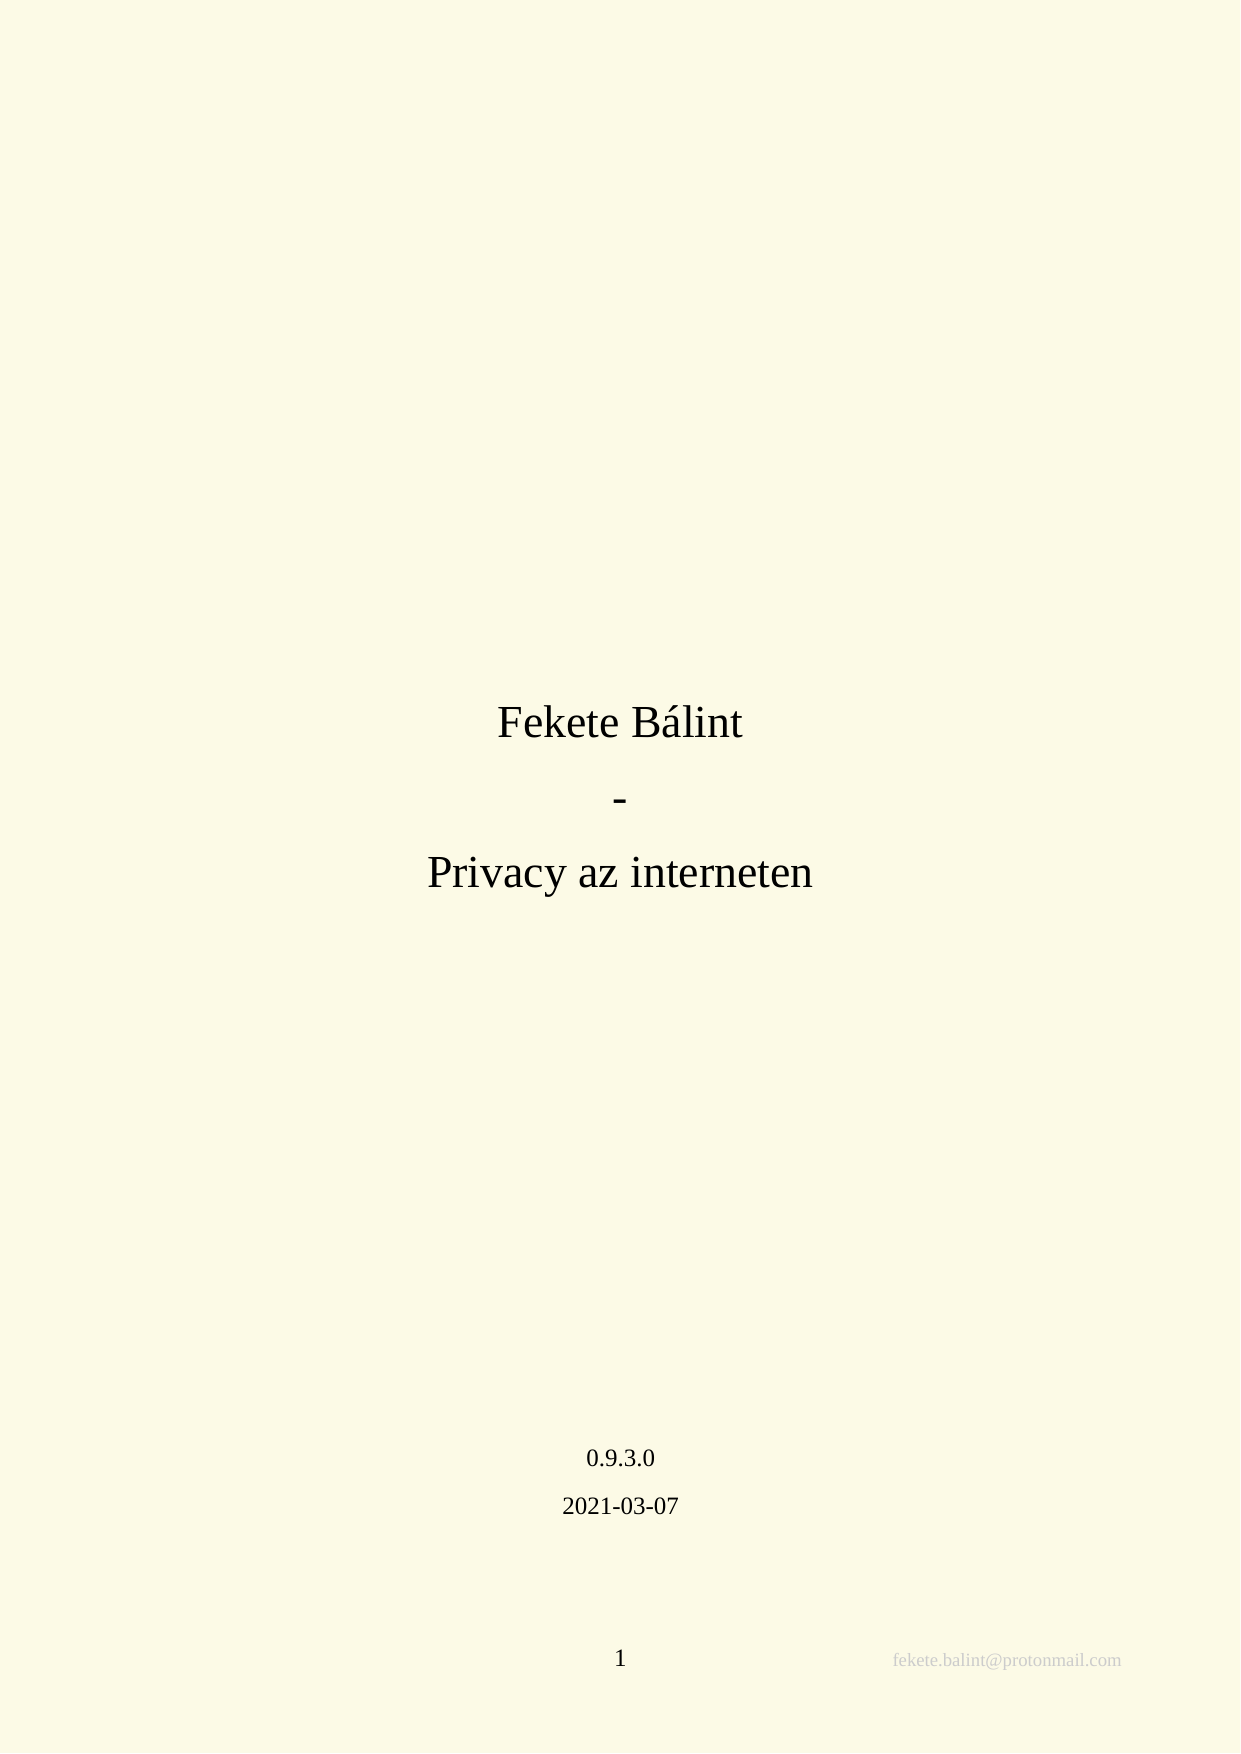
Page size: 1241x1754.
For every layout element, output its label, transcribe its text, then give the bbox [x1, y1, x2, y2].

text Fekete Bálint [118, 694, 1122, 747]
text 0.9.3.0 [118, 1443, 1122, 1472]
text 2021-03-07 [118, 1491, 1122, 1519]
text - [118, 769, 1122, 822]
text Privacy az interneten [118, 844, 1122, 897]
